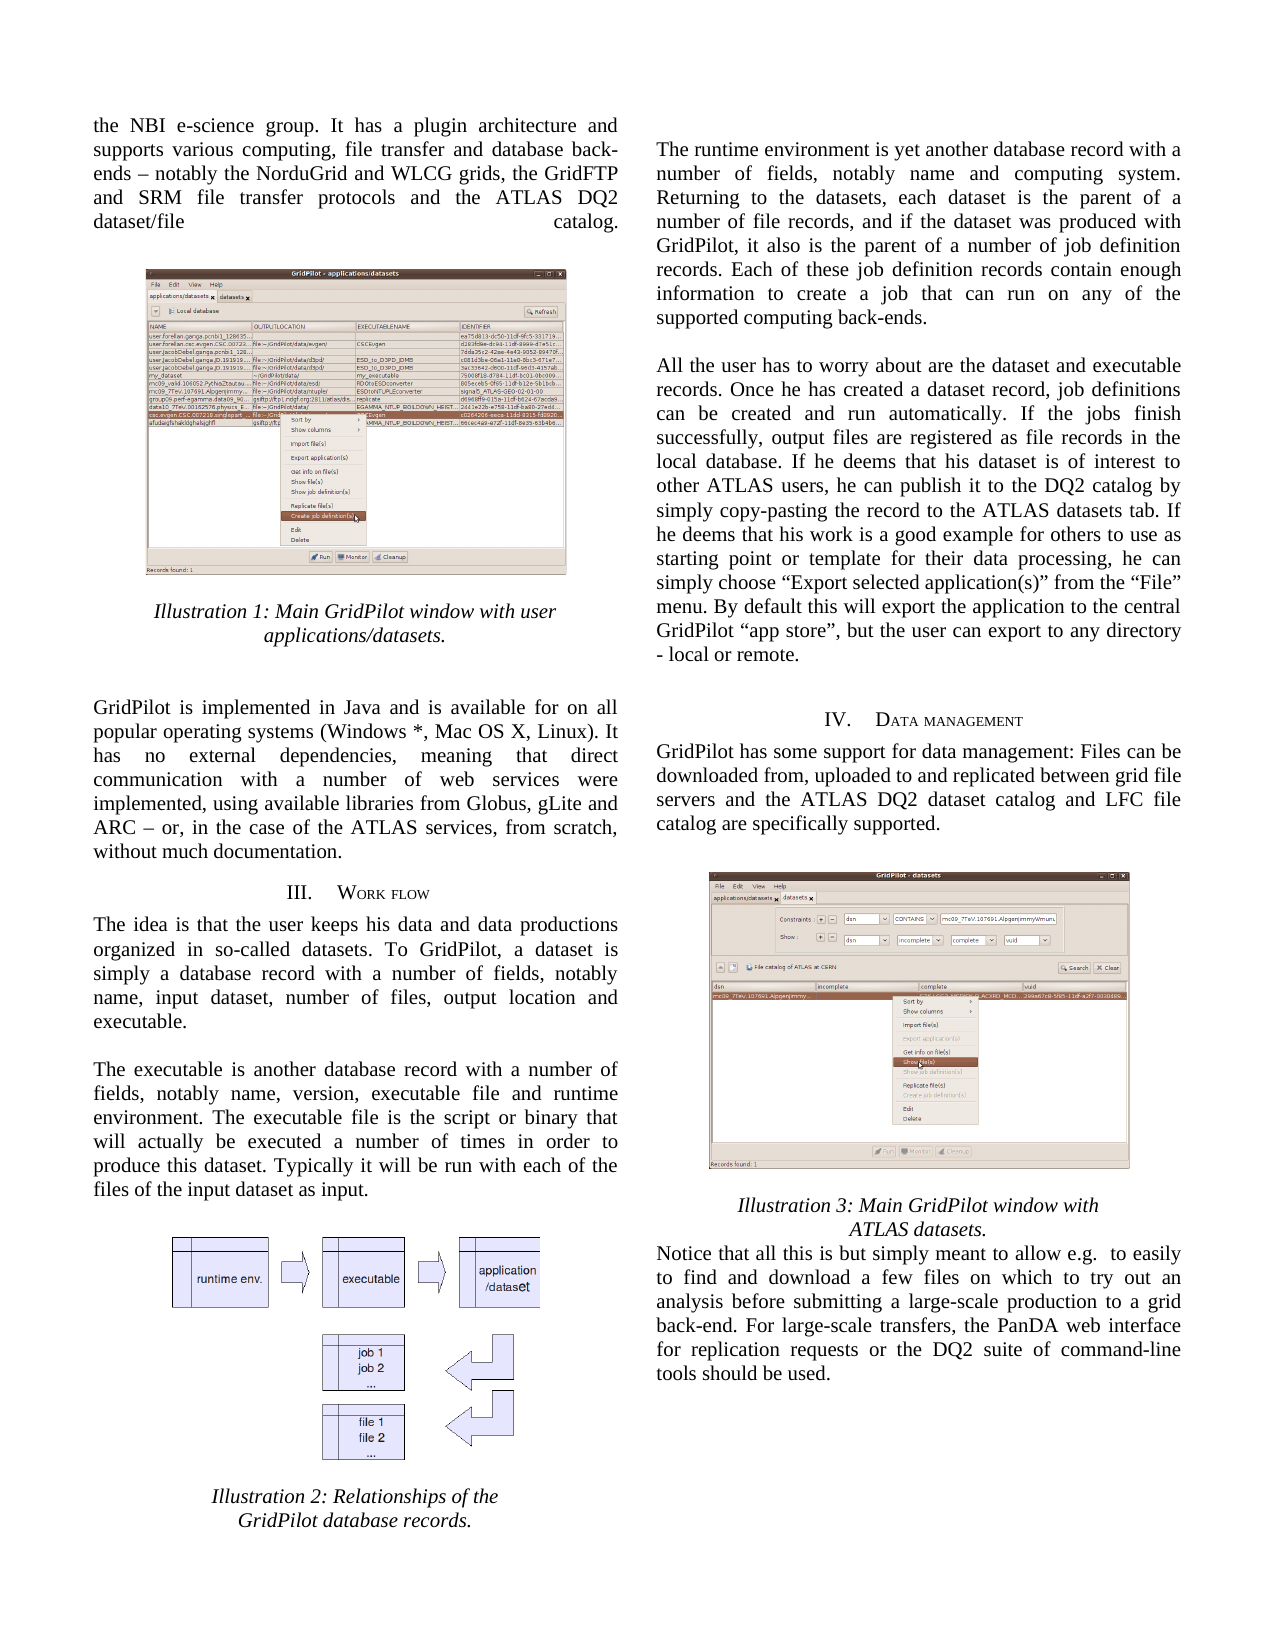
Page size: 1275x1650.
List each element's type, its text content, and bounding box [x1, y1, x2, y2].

text Illustration 2: Relationships of the GridPilot database records. [172, 1460, 540, 1532]
text GridPilot has some support for data management: Files can be downloaded from, uploaded to and replicated between grid file servers and the ATLAS DQ2 dataset catalog and LFC file catalog are specifically supported. [656, 739, 1182, 835]
picture [145, 269, 567, 575]
text All the user has to worry about are the dataset and executable records. Once he has created a dataset record, job definitions can be created and run automatically. If the jobs finish successfully, output files are registered as file records in the local database. If he deems that his dataset is of interest to other ATLAS users, he can publish it to the DQ2 catalog by simply copy-pasting the record to the ATLAS datasets tab. If he deems that his work is a good example for others to use as starting point or template for their data processing, he can simply choose “Export selected application(s)” from the “File” menu. By default this will export the application to the central GridPilot “app store”, but the user can export to any directory - local or remote. [656, 353, 1182, 666]
text The executable is another database record with a number of fields, notably name, version, executable file and runtime environment. The executable file is the script or binary that will actually be executed a number of times in order to produce this dataset. Typically it will be run with each of the files of the input dataset as input. [93, 1057, 619, 1201]
text Illustration 1: Main GridPilot window with user applications/datasets. [146, 575, 566, 647]
text The idea is that the user keeps his data and data productions organized in so-called datasets. To GridPilot, a dataset is simply a database record with a number of fields, notably name, input dataset, number of files, output location and executable. [93, 912, 619, 1033]
subtitle Data management [656, 707, 1182, 731]
text The runtime environment is yet another database record with a number of fields, notably name and computing system. Returning to the datasets, each dataset is the parent of a number of file records, and if the dataset was produced with GridPilot, it also is the parent of a number of job definition records. Each of these job definition records contain enough information to create a job that can run on any of the supported computing back-ends. [656, 137, 1182, 329]
text GridPilot is implemented in Java and is available for on all popular operating systems (Windows *, Mac OS X, Linux). It has no external dependencies, meaning that direct communication with a number of web services were implemented, using available libraries from Globus, gLite and ARC – or, in the case of the ATLAS services, from scratch, without much documentation. [93, 257, 619, 863]
text the NBI e-science group. It has a plugin architecture and supports various computing, file transfer and database back-ends – notably the NorduGrid and WLCG grids, the GridFTP and SRM file transfer protocols and the ATLAS DQ2 dataset/file catalog. [93, 112, 619, 257]
text Illustration 3: Main GridPilot window with ATLAS datasets. [709, 1169, 1129, 1241]
picture [709, 872, 1130, 1169]
text Notice that all this is but simply meant to allow e.g. to easily to find and download a few files on which to try out an analysis before submitting a large-scale production to a grid back-end. For large-scale transfers, the PanDA web interface for replication requests or the DQ2 suite of command-line tools should be used. [656, 1188, 1182, 1385]
subtitle Work flow [93, 880, 619, 904]
picture [172, 1237, 540, 1460]
